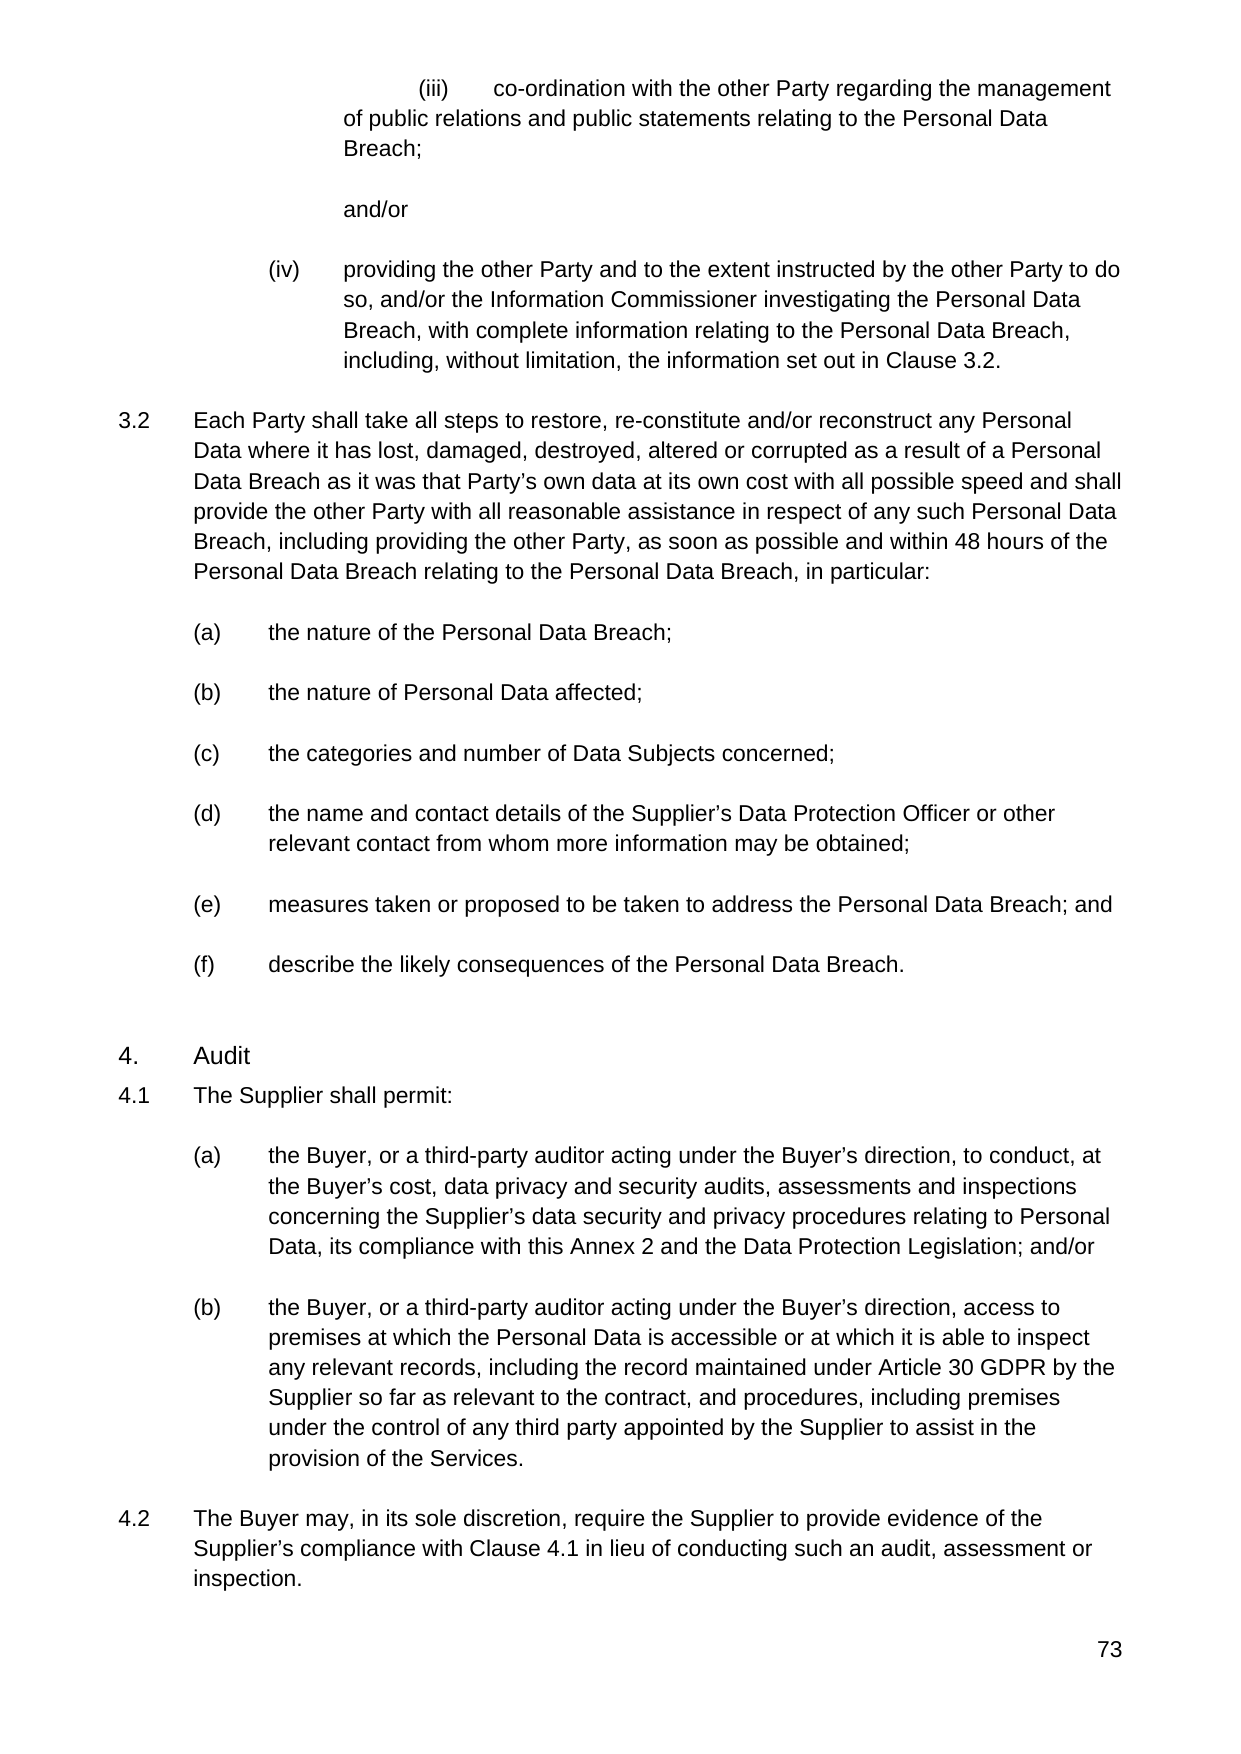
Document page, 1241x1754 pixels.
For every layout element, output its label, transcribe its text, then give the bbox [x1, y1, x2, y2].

text (e) measures taken or proposed to be taken to address the Personal Data Breach; and [118, 891, 1122, 917]
text (d) the name and contact details of the Supplier’s Data Protection Officer or other relevant contact from whom more information may be obtained; [193, 800, 1122, 857]
text 3.2 Each Party shall take all steps to restore, re-constitute and/or reconstruct any Personal Data where it has lost, damaged, destroyed, altered or corrupted as a result of a Personal Data Breach as it was that Party’s own data at its own cost with all possible speed and shall provide the other Party with all reasonable assistance in respect of any such Personal Data Breach, including providing the other Party, as soon as possible and within 48 hours of the Personal Data Breach relating to the Personal Data Breach, in particular: [118, 407, 1122, 585]
text (b) the nature of Personal Data affected; [118, 679, 1122, 706]
text (c) the categories and number of Data Subjects concerned; [118, 739, 1122, 766]
text (f) describe the likely consequences of the Personal Data Breach. [118, 951, 1122, 977]
text (a) the Buyer, or a third-party auditor acting under the Buyer’s direction, to conduct, at the Buyer’s cost, data privacy and security audits, assessments and inspections concerning the Supplier’s data security and privacy procedures relating to Personal Data, its compliance with this Annex 2 and the Data Protection Legislation; and/or [193, 1142, 1122, 1259]
text (b) the Buyer, or a third-party auditor acting under the Buyer’s direction, access to premises at which the Personal Data is accessible or at which it is able to inspect any relevant records, including the record maintained under Article 30 GDPR by the Supplier so far as relevant to the contract, and procedures, including premises under the control of any third party appointed by the Supplier to assist in the provision of the Services. [193, 1293, 1122, 1471]
text 4.2 The Buyer may, in its sole discretion, require the Supplier to provide evidence of the Supplier’s compliance with Clause 4.1 in lieu of conducting such an audit, assessment or inspection. [118, 1505, 1122, 1592]
text and/or [343, 196, 1122, 222]
text (a) the nature of the Personal Data Breach; [193, 619, 1122, 645]
text (iv) providing the other Party and to the extent instructed by the other Party to do so, and/or the Information Commissioner investigating the Personal Data Breach, with complete information relating to the Personal Data Breach, including, without limitation, the information set out in Clause 3.2. [268, 256, 1122, 373]
text (iii) co-ordination with the other Party regarding the management of public relations and public statements relating to the Personal Data Breach; [343, 75, 1122, 162]
subtitle 4. Audit [118, 1041, 1122, 1069]
text 4.1 The Supplier shall permit: [118, 1082, 1122, 1108]
